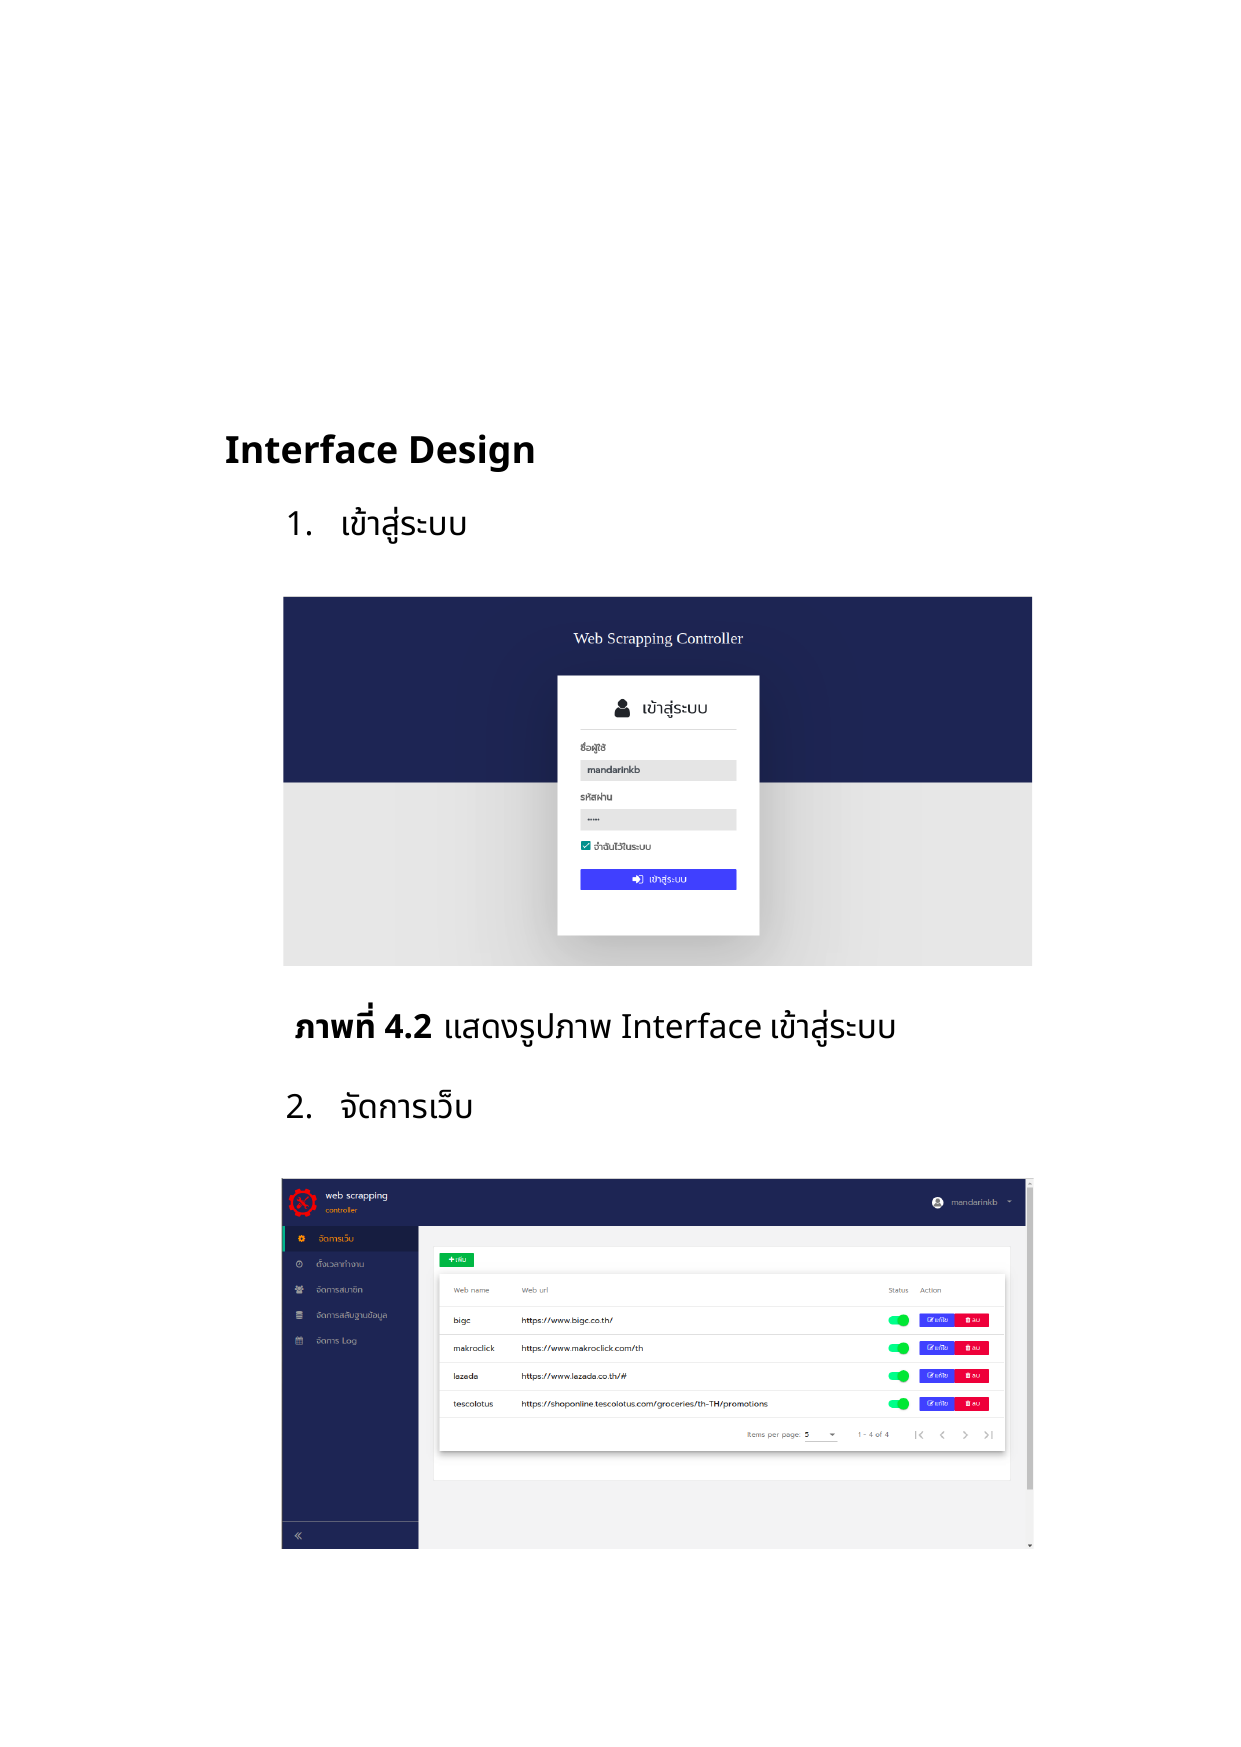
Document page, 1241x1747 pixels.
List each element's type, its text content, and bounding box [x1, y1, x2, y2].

picture [283, 596, 1033, 966]
text Interface Design [225, 423, 1091, 474]
picture [281, 1178, 1034, 1549]
text ภาพที่ 4.2 แสดงรูปภาพ Interfaceเข้าสู่ระบบ [225, 966, 1091, 1053]
text 2. จัดการเว็บ [225, 1083, 1091, 1133]
text 1. เข้าสู่ระบบ [225, 500, 1091, 551]
